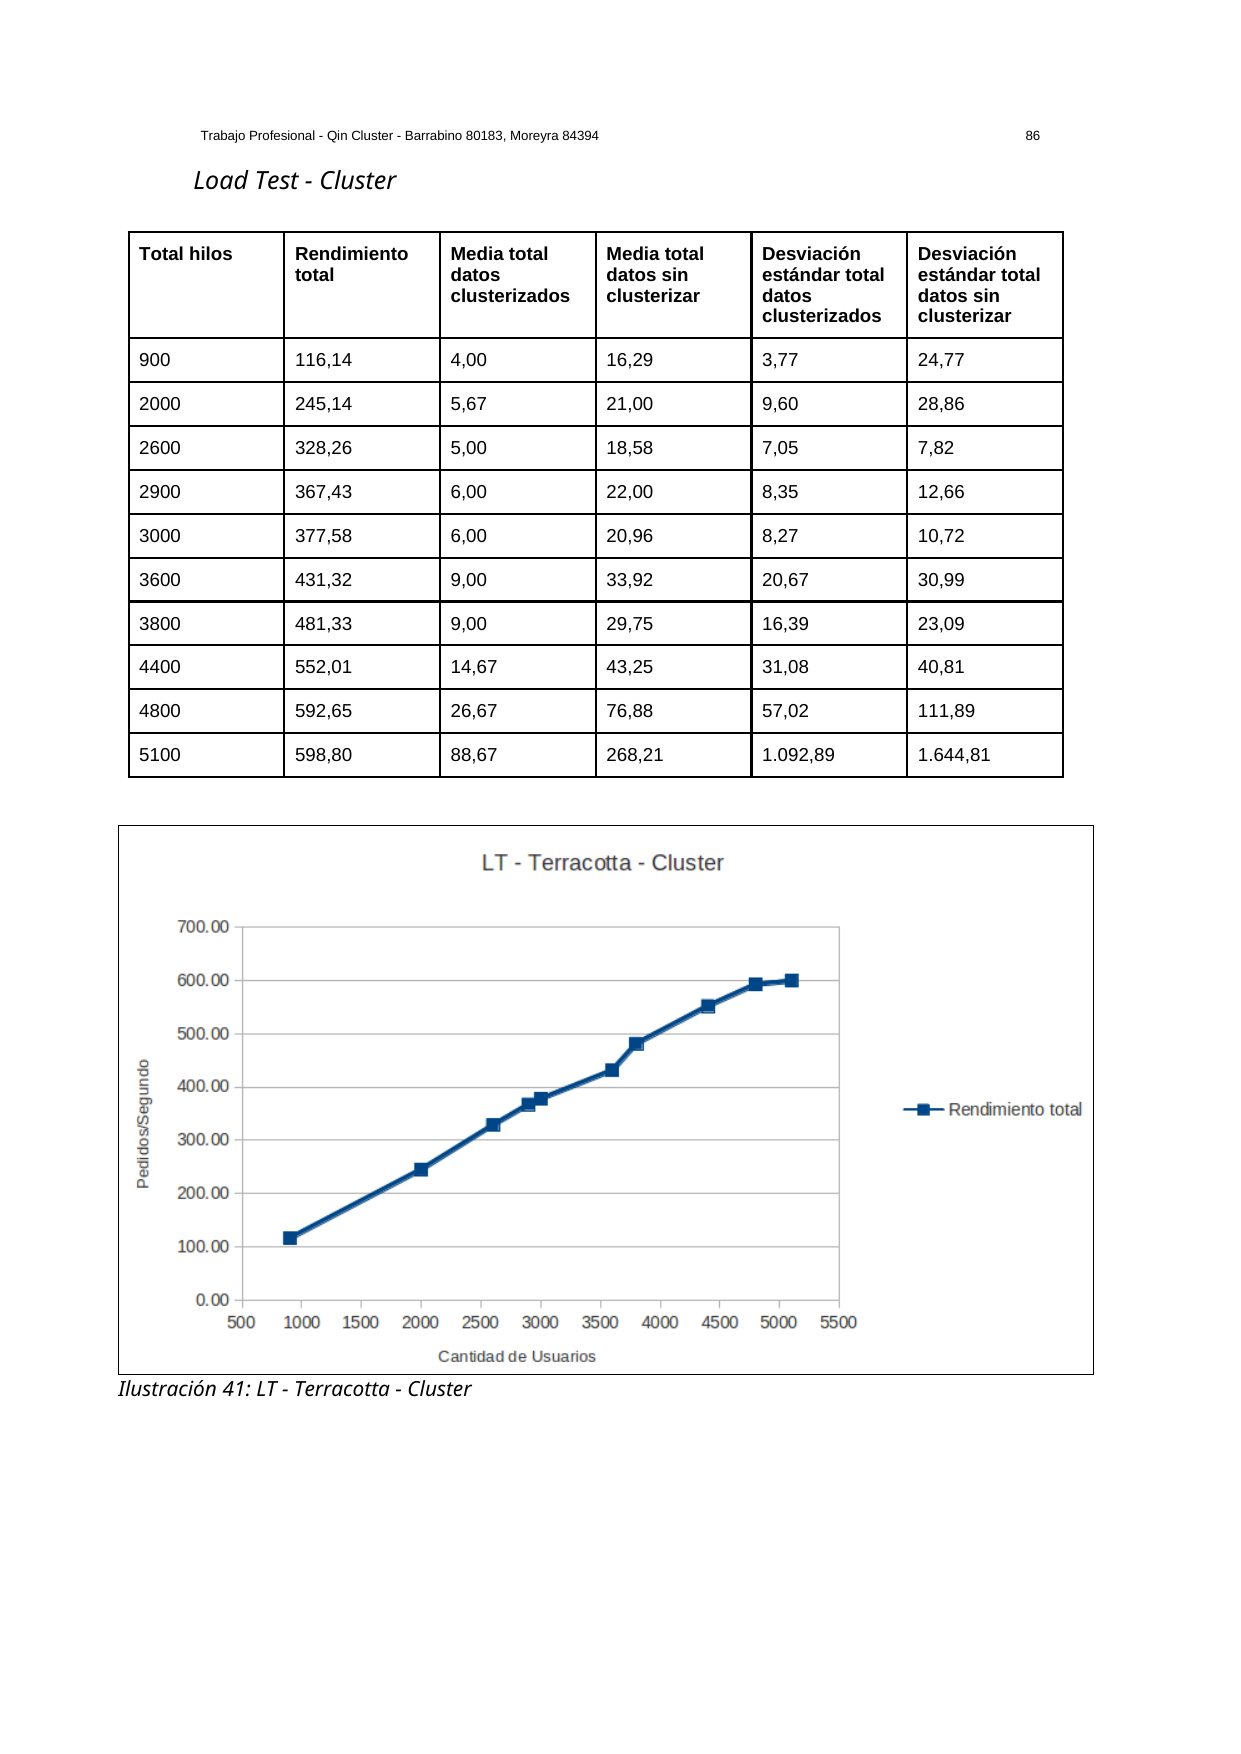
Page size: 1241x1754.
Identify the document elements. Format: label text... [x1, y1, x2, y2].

table_header Media total datos clusterizados [441, 233, 595, 337]
table_header Media total datos sin clusterizar [597, 233, 750, 337]
table_cell 5,00 [441, 427, 595, 469]
table_cell 20,67 [753, 559, 906, 600]
table_cell 377,58 [285, 515, 439, 557]
table_cell 9,60 [753, 383, 906, 425]
picture [121, 827, 1091, 1372]
text Load Test - Cluster [118, 162, 1122, 197]
table_cell 328,26 [285, 427, 439, 469]
table_cell 9,00 [441, 559, 595, 600]
table_cell 24,77 [908, 339, 1062, 381]
table_cell 16,29 [597, 339, 750, 381]
table_cell 6,00 [441, 471, 595, 513]
table_cell 22,00 [597, 471, 750, 513]
table_cell 7,05 [753, 427, 906, 469]
table_cell 88,67 [441, 734, 595, 776]
table_cell 6,00 [441, 515, 595, 557]
table_cell 2900 [130, 471, 283, 513]
table_cell 552,01 [285, 646, 439, 688]
table_cell 26,67 [441, 690, 595, 732]
table_cell 16,39 [753, 603, 906, 644]
table_cell 900 [130, 339, 283, 381]
table_cell 3,77 [753, 339, 906, 381]
table_cell 8,35 [753, 471, 906, 513]
table_cell 18,58 [597, 427, 750, 469]
table_cell 29,75 [597, 603, 750, 644]
table_cell 9,00 [441, 603, 595, 644]
table_cell 7,82 [908, 427, 1062, 469]
table_cell 30,99 [908, 559, 1062, 600]
table_cell 592,65 [285, 690, 439, 732]
table_cell 1.644,81 [908, 734, 1062, 776]
table_cell 23,09 [908, 603, 1062, 644]
table_cell 5100 [130, 734, 283, 776]
table_cell 20,96 [597, 515, 750, 557]
table_cell 116,14 [285, 339, 439, 381]
table_cell 14,67 [441, 646, 595, 688]
table_cell 12,66 [908, 471, 1062, 513]
table_cell 1.092,89 [753, 734, 906, 776]
table_cell 367,43 [285, 471, 439, 513]
table_cell 21,00 [597, 383, 750, 425]
table_header Rendimiento total [285, 233, 439, 337]
table_cell 268,21 [597, 734, 750, 776]
table_cell 8,27 [753, 515, 906, 557]
table_cell 31,08 [753, 646, 906, 688]
table_header Desviación estándar total datos sin clusterizar [908, 233, 1062, 337]
table_cell 3800 [130, 603, 283, 644]
table_cell 3000 [130, 515, 283, 557]
table_cell 431,32 [285, 559, 439, 600]
text Ilustración 41: LT - Terracotta - Cluster [118, 1375, 1093, 1403]
table_cell 4,00 [441, 339, 595, 381]
table_header Desviación estándar total datos clusterizados [753, 233, 906, 337]
table_cell 2000 [130, 383, 283, 425]
table_cell 43,25 [597, 646, 750, 688]
table_cell 2600 [130, 427, 283, 469]
table_cell 57,02 [753, 690, 906, 732]
table_cell 33,92 [597, 559, 750, 600]
table_cell 3600 [130, 559, 283, 600]
table_cell 245,14 [285, 383, 439, 425]
table_cell 40,81 [908, 646, 1062, 688]
table_cell 5,67 [441, 383, 595, 425]
table_cell 4400 [130, 646, 283, 688]
table_cell 481,33 [285, 603, 439, 644]
table_cell 28,86 [908, 383, 1062, 425]
table_header Total hilos [130, 233, 283, 337]
table_cell 10,72 [908, 515, 1062, 557]
table_cell 76,88 [597, 690, 750, 732]
table_cell 598,80 [285, 734, 439, 776]
table_cell 111,89 [908, 690, 1062, 732]
table_cell 4800 [130, 690, 283, 732]
